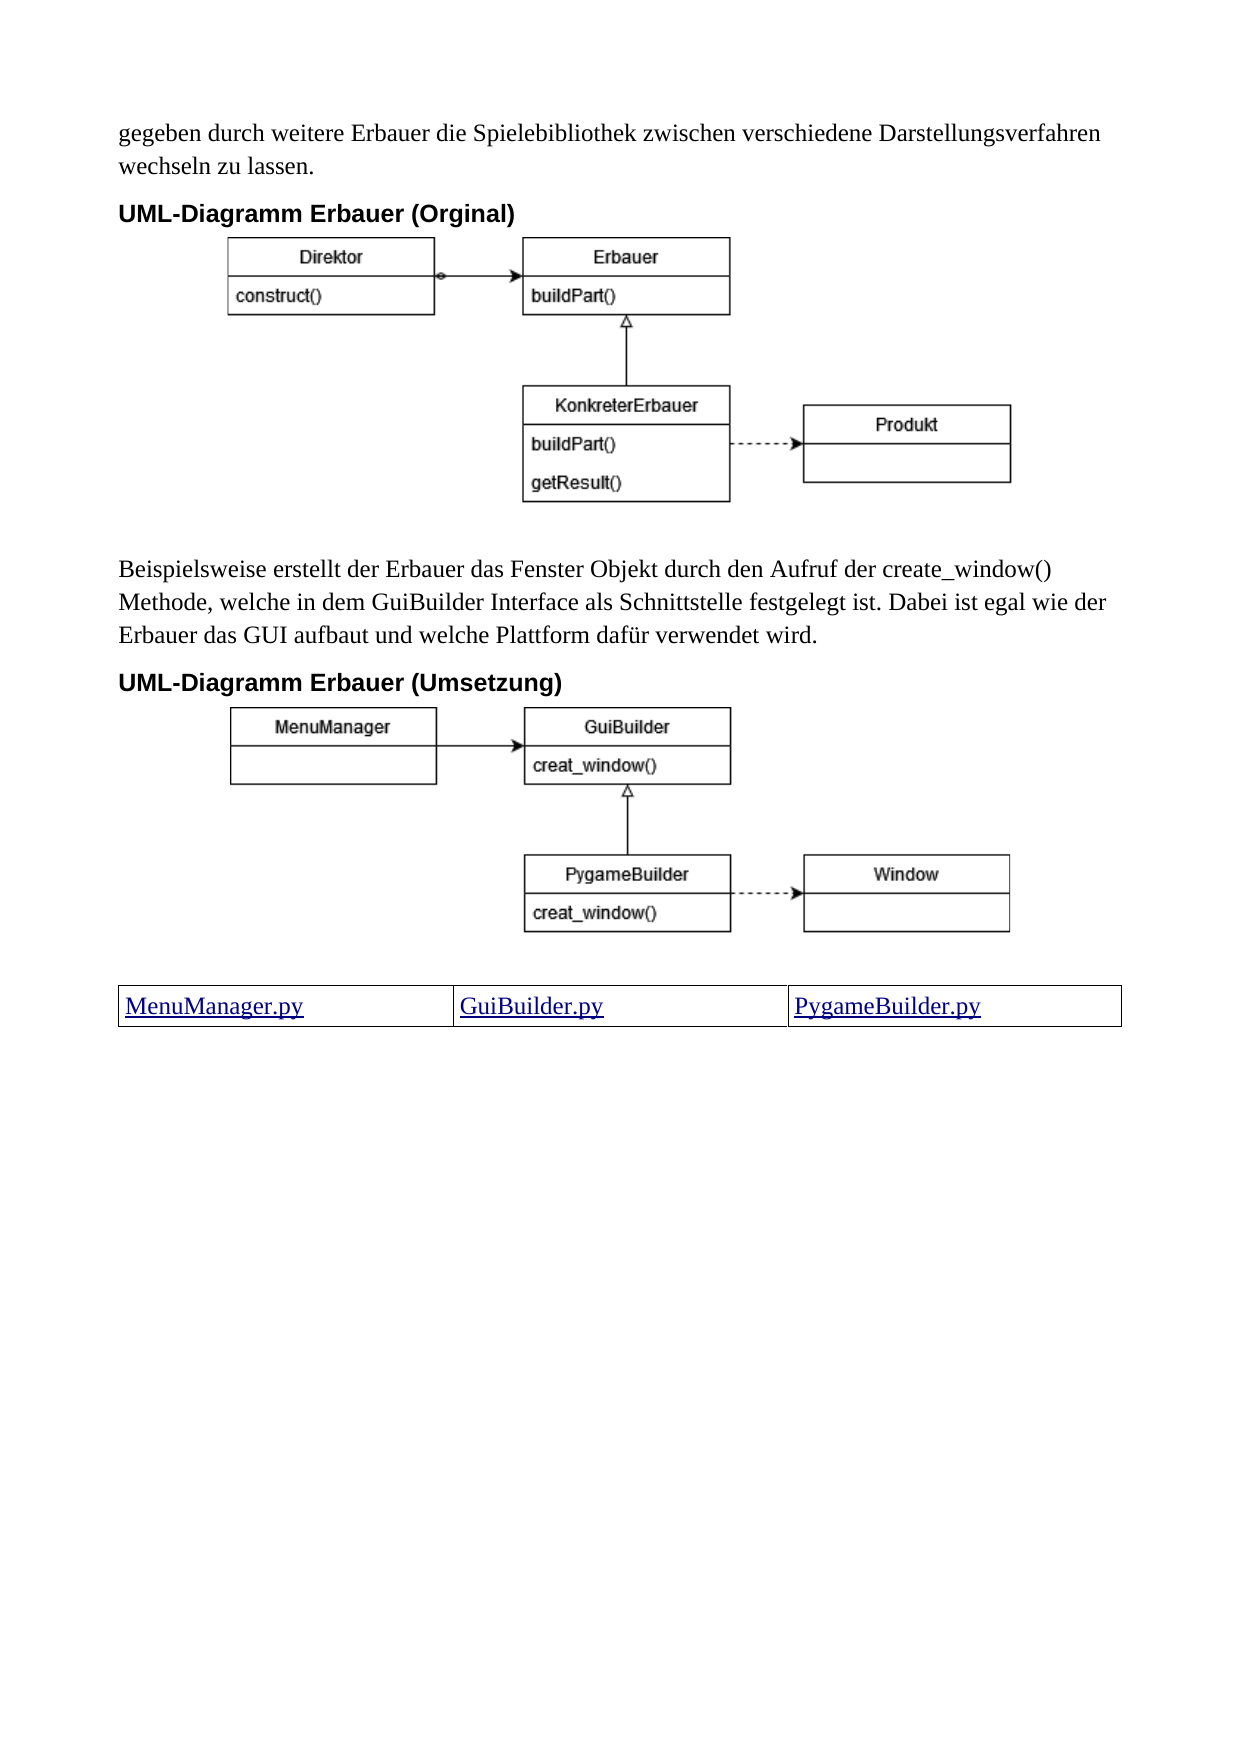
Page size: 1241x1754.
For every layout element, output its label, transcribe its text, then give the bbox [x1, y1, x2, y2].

picture [230, 707, 1011, 937]
picture [227, 237, 1013, 507]
text gegeben durch weitere Erbauer die Spielebibliothek zwischen verschiedene Darstellungsverfahren wechseln zu lassen. [118, 118, 1122, 180]
text UML-Diagramm Erbauer (Umsetzung) [118, 667, 1122, 966]
text UML-Diagramm Erbauer (Orginal) [118, 199, 1122, 535]
table_header PygameBuilder.py [789, 986, 1121, 1026]
table_header MenuManager.py [119, 986, 453, 1026]
text Beispielsweise erstellt der Erbauer das Fenster Objekt durch den Aufruf der create_window() Methode, welche in dem GuiBuilder Interface als Schnittstelle festgelegt ist. Dabei ist egal wie der Erbauer das GUI aufbaut und welche Plattform dafür verwendet wird. [118, 554, 1122, 649]
table_header GuiBuilder.py [454, 986, 787, 1026]
